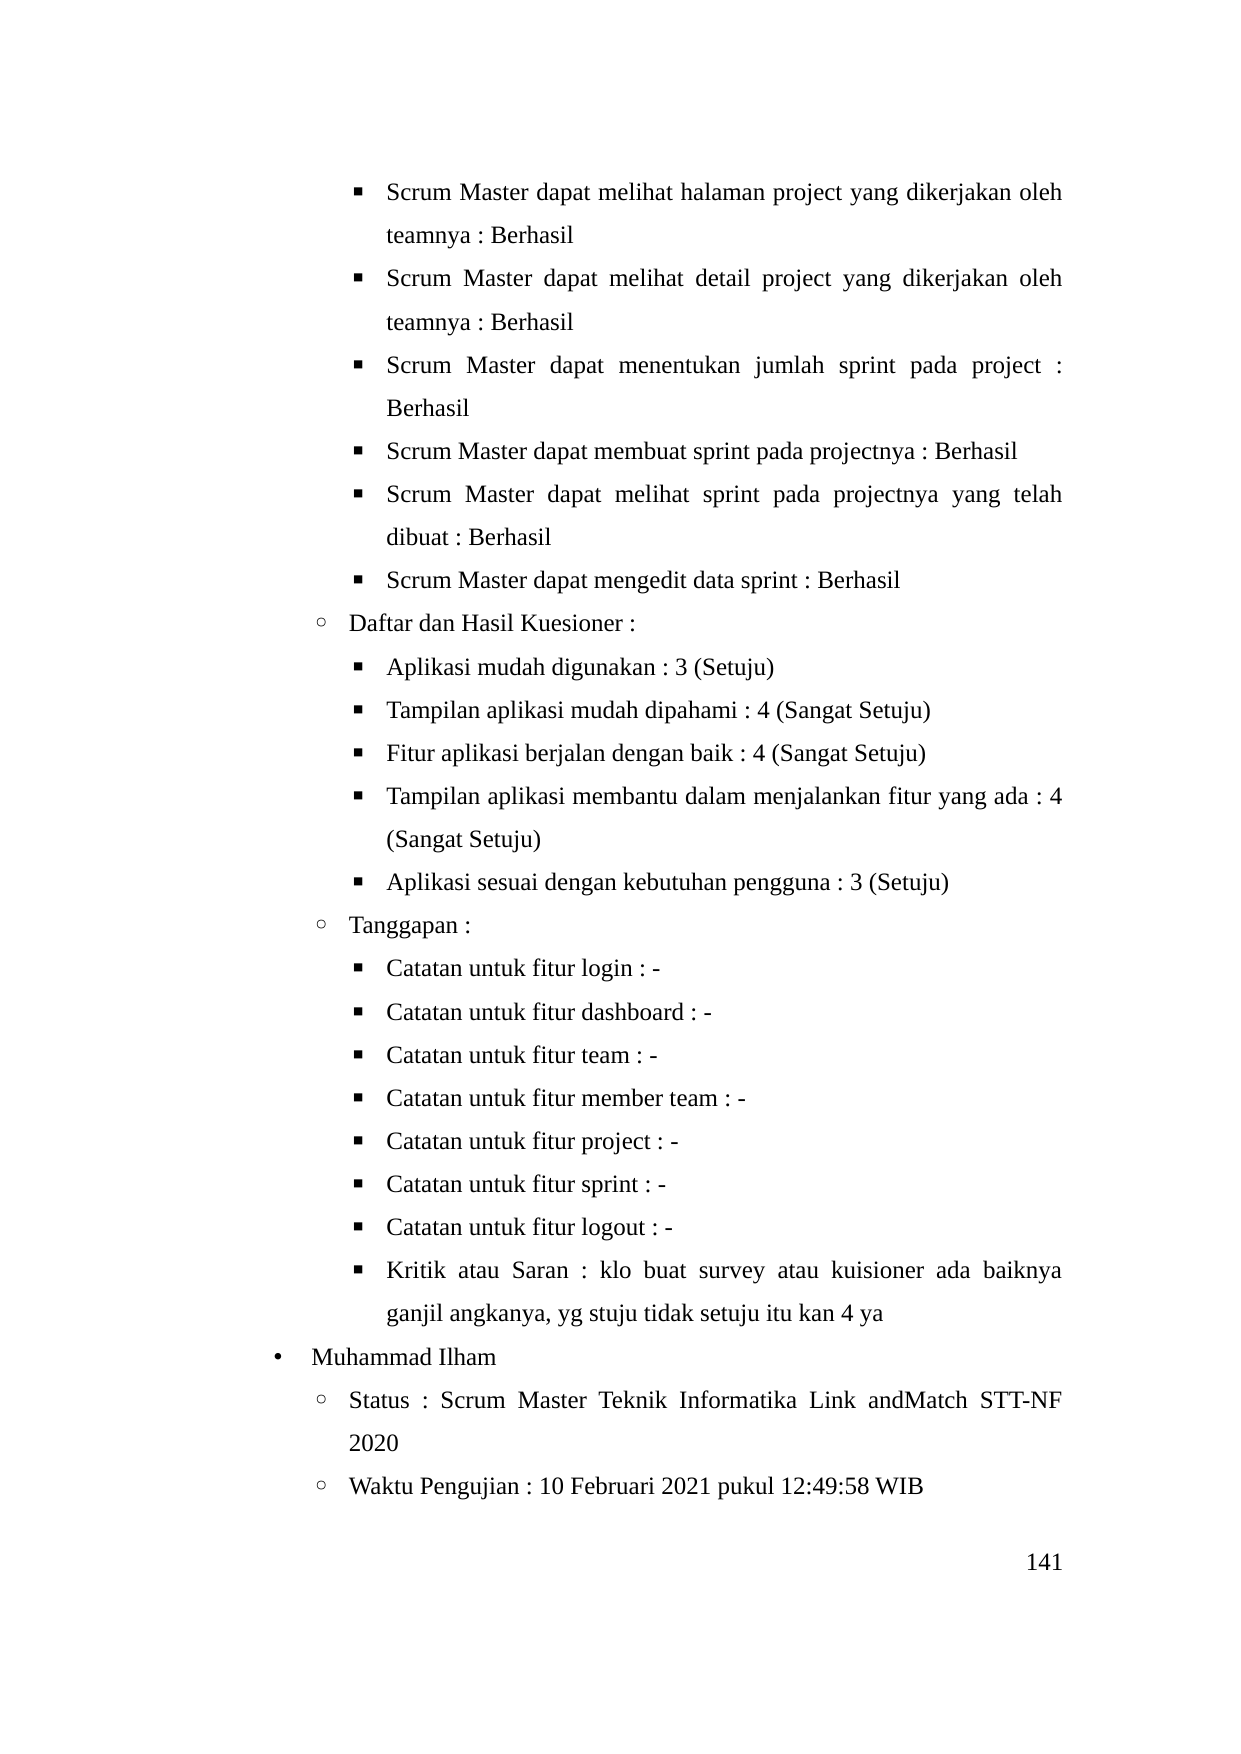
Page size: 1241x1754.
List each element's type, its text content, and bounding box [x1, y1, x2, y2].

list Aplikasi sesuai dengan kebutuhan pengguna : 3 (Setuju) [349, 867, 1063, 896]
list Catatan untuk fitur member team : - [349, 1083, 1063, 1112]
list Scrum Master dapat melihat sprint pada projectnya yang telah dibuat : Berhasil [349, 479, 1063, 551]
list Catatan untuk fitur login : - [349, 953, 1063, 982]
list Catatan untuk fitur project : - [349, 1126, 1063, 1155]
list Scrum Master dapat membuat sprint pada projectnya : Berhasil [349, 436, 1063, 465]
list Catatan untuk fitur team : - [349, 1040, 1063, 1068]
list Scrum Master dapat melihat detail project yang dikerjakan oleh teamnya : Berhasil [349, 263, 1063, 335]
list Tanggapan : [311, 910, 1063, 939]
list Muhammad Ilham [274, 1342, 1063, 1370]
list Catatan untuk fitur sprint : - [349, 1169, 1063, 1198]
list Tampilan aplikasi membantu dalam menjalankan fitur yang ada : 4 (Sangat Setuju) [349, 781, 1063, 853]
list Kritik atau Saran : klo buat survey atau kuisioner ada baiknya ganjil angkanya, yg stuju tidak setuju itu kan 4 ya [349, 1255, 1063, 1327]
list Catatan untuk fitur dashboard : - [349, 997, 1063, 1025]
list Waktu Pengujian : 10 Februari 2021 pukul 12:49:58 WIB [311, 1471, 1063, 1500]
list Aplikasi mudah digunakan : 3 (Setuju) [349, 652, 1063, 680]
list Daftar dan Hasil Kuesioner : [311, 608, 1063, 637]
list Fitur aplikasi berjalan dengan baik : 4 (Sangat Setuju) [349, 738, 1063, 767]
list Tampilan aplikasi mudah dipahami : 4 (Sangat Setuju) [349, 695, 1063, 723]
list Catatan untuk fitur logout : - [349, 1212, 1063, 1241]
list Scrum Master dapat mengedit data sprint : Berhasil [349, 565, 1063, 594]
list Scrum Master dapat melihat halaman project yang dikerjakan oleh teamnya : Berhasil [349, 177, 1063, 249]
list Status : Scrum Master Teknik Informatika Link andMatch STT-NF 2020 [311, 1385, 1063, 1457]
list Scrum Master dapat menentukan jumlah sprint pada project : Berhasil [349, 350, 1063, 422]
